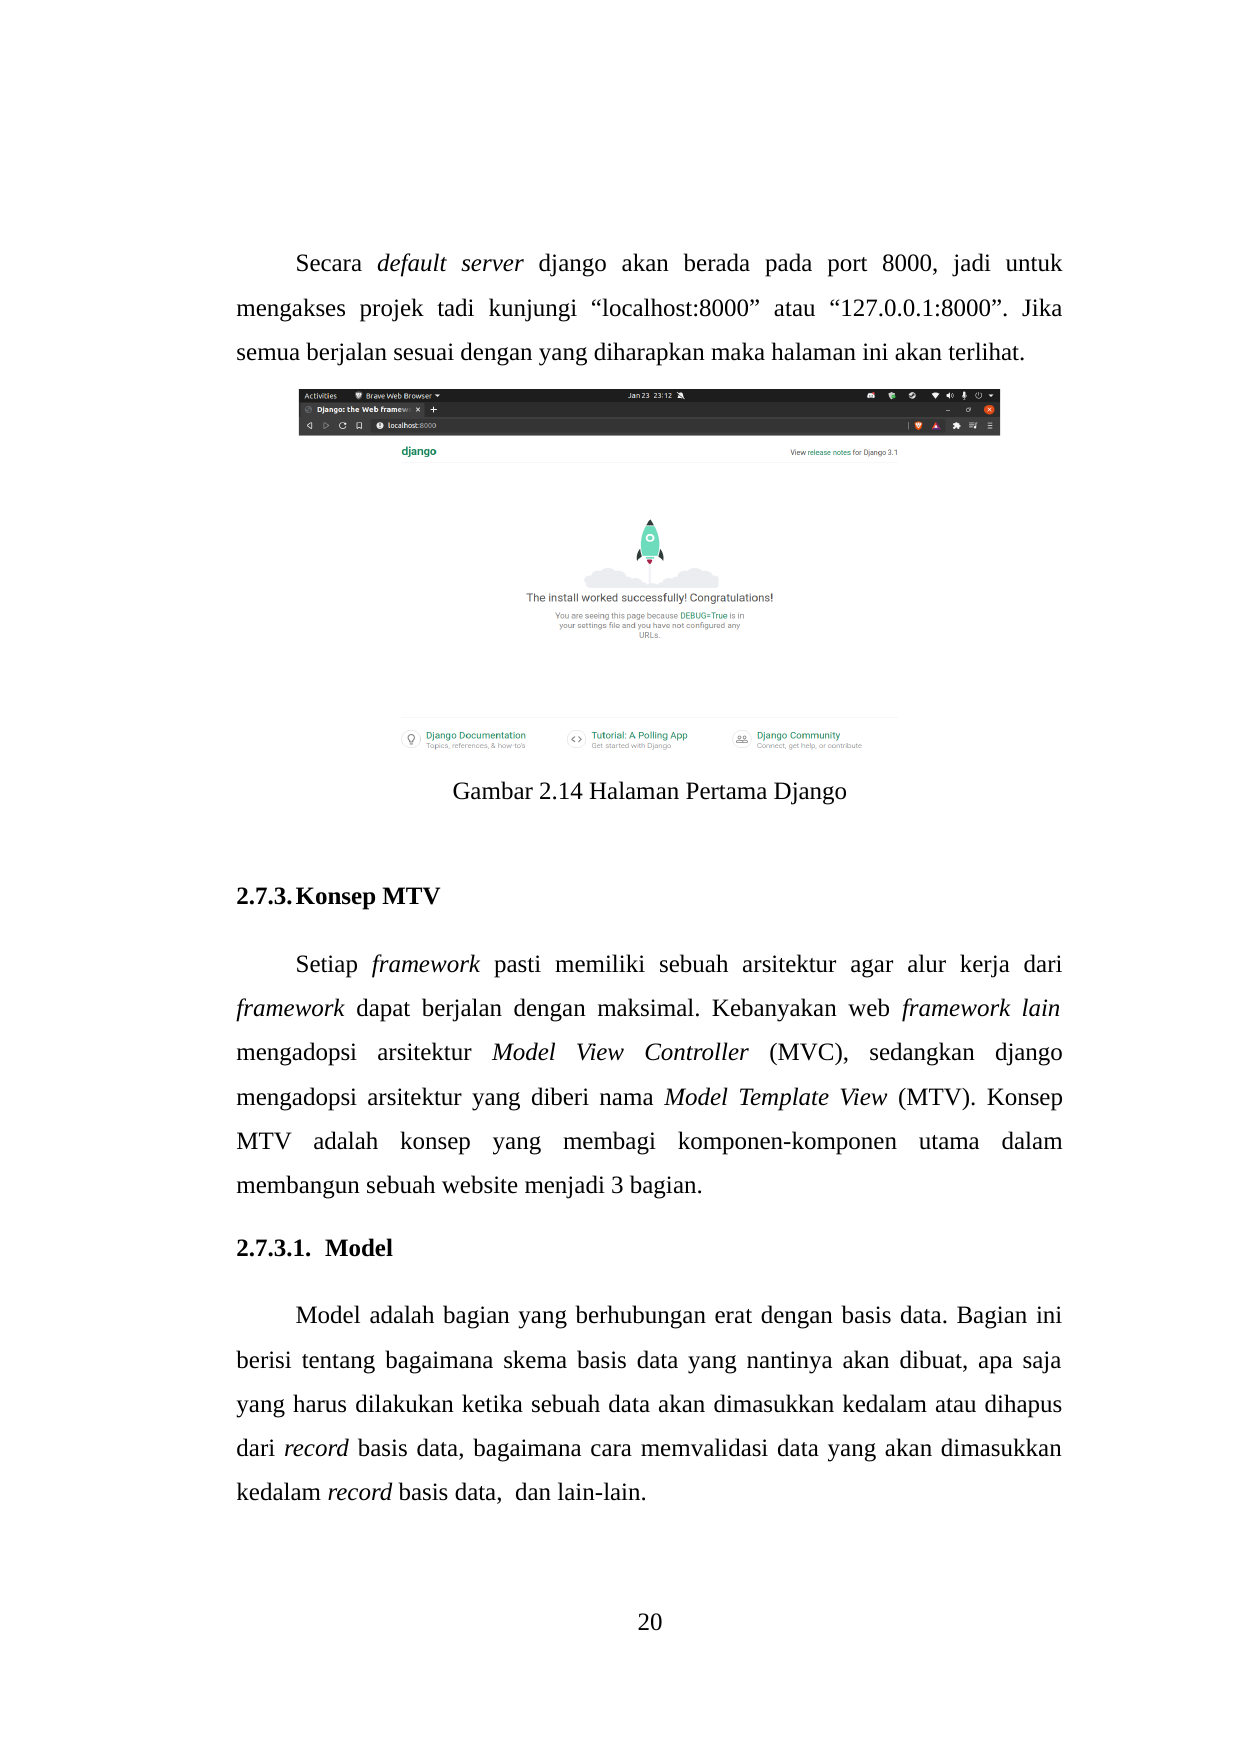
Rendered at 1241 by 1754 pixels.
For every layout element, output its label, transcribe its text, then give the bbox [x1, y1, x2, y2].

text Model adalah bagian yang berhubungan erat dengan basis data. Bagian ini berisi tentang bagaimana skema basis data yang nantinya akan dibuat, apa saja yang harus dilakukan ketika sebuah data akan dimasukkan kedalam atau dihapus dari record basis data, bagaimana cara memvalidasi data yang akan dimasukkan kedalam record basis data, dan lain-lain. [236, 1288, 1063, 1510]
text Setiap framework pasti memiliki sebuah arsitektur agar alur kerja dari framework dapat berjalan dengan maksimal. Kebanyakan web framework lain mengadopsi arsitektur Model View Controller (MVC), sedangkan django mengadopsi arsitektur yang diberi nama Model Template View (MTV). Konsep MTV adalah konsep yang membagi komponen-komponen utama dalam membangun sebuah website menjadi 3 bagian. [236, 937, 1063, 1202]
subtitle Konsep MTV [236, 881, 1063, 910]
picture [298, 389, 1001, 762]
subtitle Model [236, 1233, 1063, 1261]
text Secara default server django akan berada pada port 8000, jadi untuk mengakses projek tadi kunjungi “localhost:8000” atau “127.0.0.1:8000”. Jika semua berjalan sesuai dengan yang diharapkan maka halaman ini akan terlihat. [236, 236, 1063, 369]
text Gambar 2.14 Halaman Pertama Django [295, 762, 1004, 805]
